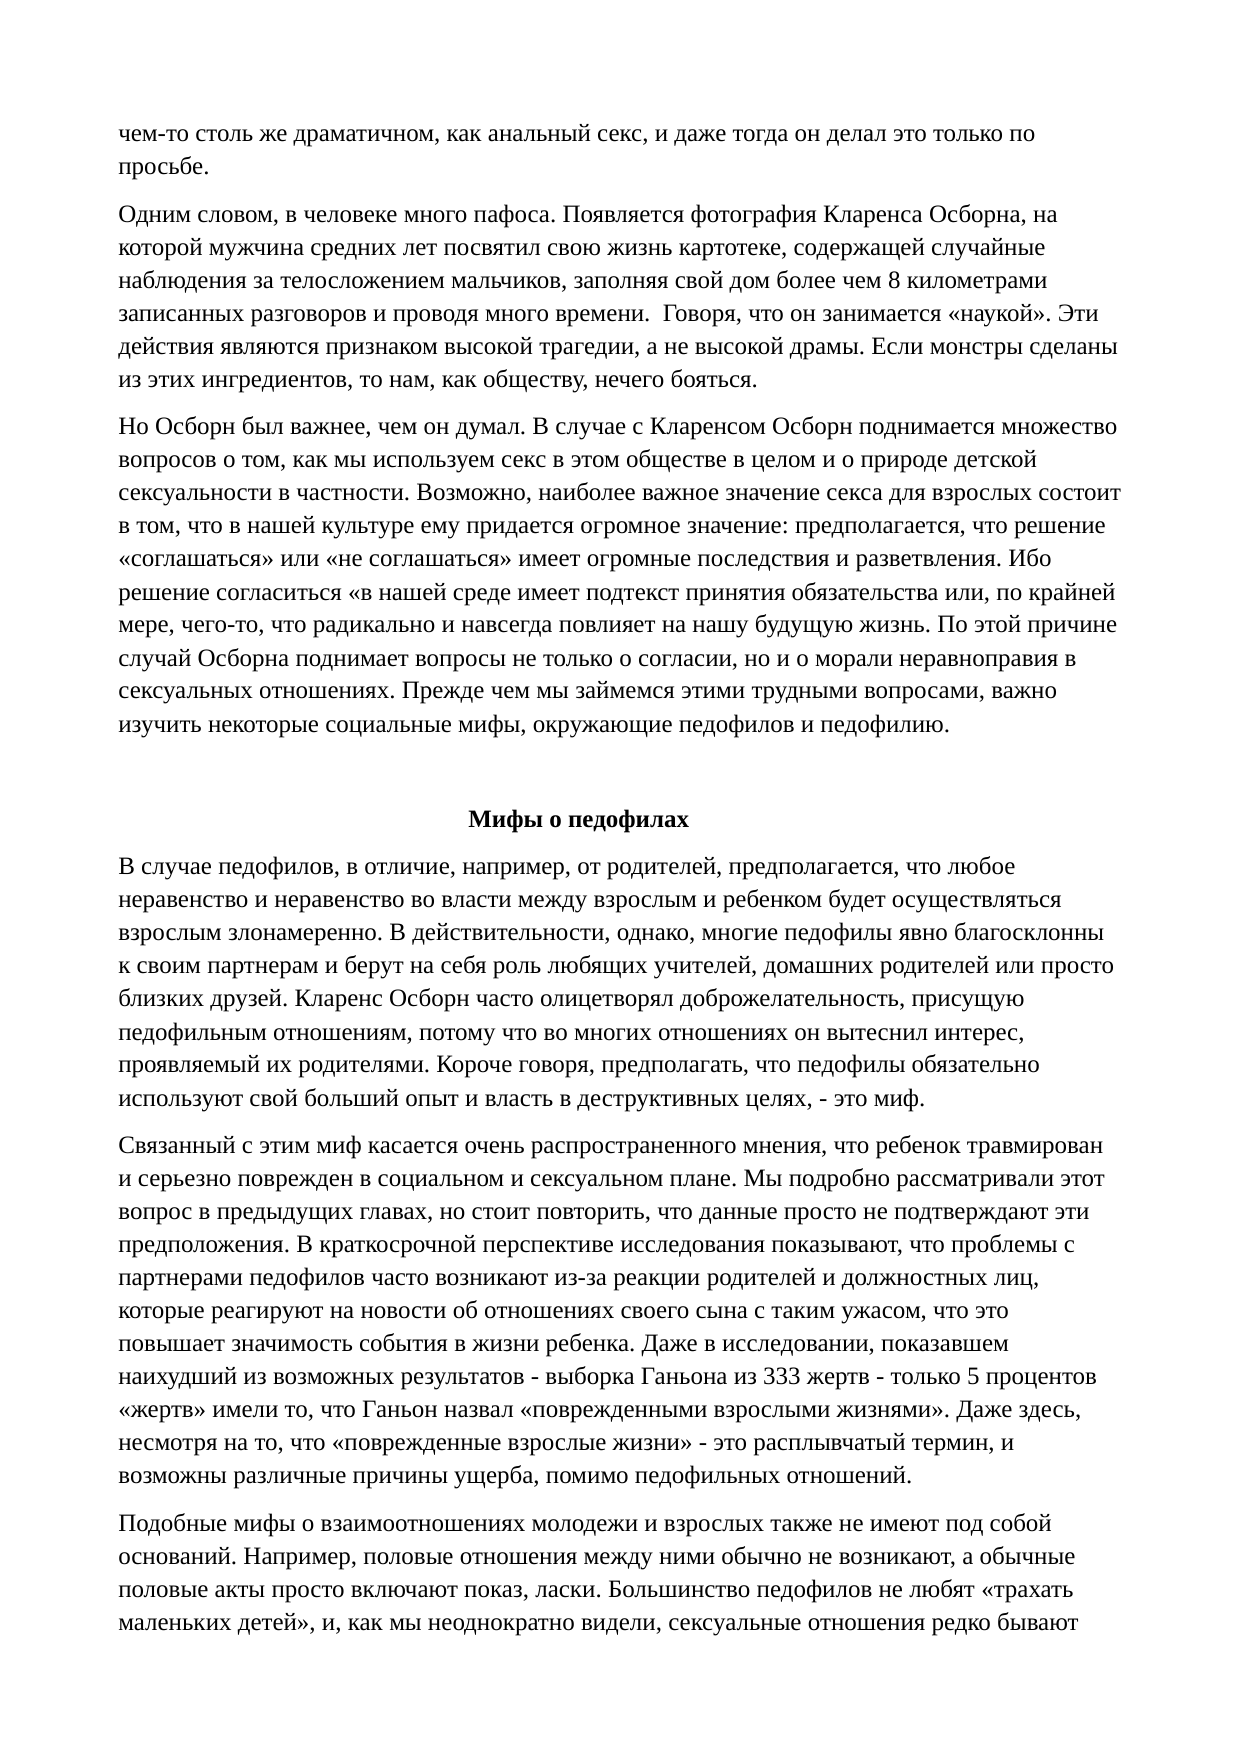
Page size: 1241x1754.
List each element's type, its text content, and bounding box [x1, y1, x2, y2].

text Но Осборн был важнее, чем он думал. В случае с Кларенсом Осборн поднимается множество вопросов о том, как мы используем секс в этом обществе в целом и о природе детской сексуальности в частности. Возможно, наиболее важное значение секса для взрослых состоит в том, что в нашей культуре ему придается огромное значение: предполагается, что решение «соглашаться» или «не соглашаться» имеет огромные последствия и разветвления. Ибо решение согласиться «в нашей среде имеет подтекст принятия обязательства или, по крайней мере, чего-то, что радикально и навсегда повлияет на нашу будущую жизнь. По этой причине случай Осборна поднимает вопросы не только о согласии, но и о морали неравноправия в сексуальных отношениях. Прежде чем мы займемся этими трудными вопросами, важно изучить некоторые социальные мифы, окружающие педофилов и педофилию. [118, 411, 1122, 737]
text Одним словом, в человеке много пафоса. Появляется фотография Кларенса Осборна, на которой мужчина средних лет посвятил свою жизнь картотеке, содержащей случайные наблюдения за телосложением мальчиков, заполняя свой дом более чем 8 километрами записанных разговоров и проводя много времени. Говоря, что он занимается «наукой». Эти действия являются признаком высокой трагедии, а не высокой драмы. Если монстры сделаны из этих ингредиентов, то нам, как обществу, нечего бояться. [118, 199, 1122, 393]
text Мифы о педофилах [118, 804, 1122, 833]
text Связанный с этим миф касается очень распространенного мнения, что ребенок травмирован и серьезно поврежден в социальном и сексуальном плане. Мы подробно рассматривали этот вопрос в предыдущих главах, но стоит повторить, что данные просто не подтверждают эти предположения. В краткосрочной перспективе исследования показывают, что проблемы с партнерами педофилов часто возникают из-за реакции родителей и должностных лиц, которые реагируют на новости об отношениях своего сына с таким ужасом, что это повышает значимость события в жизни ребенка. Даже в исследовании, показавшем наихудший из возможных результатов - выборка Ганьона из 333 жертв - только 5 процентов «жертв» имели то, что Ганьон назвал «поврежденными взрослыми жизнями». Даже здесь, несмотря на то, что «поврежденные взрослые жизни» - это расплывчатый термин, и возможны различные причины ущерба, помимо педофильных отношений. [118, 1130, 1122, 1489]
text В случае педофилов, в отличие, например, от родителей, предполагается, что любое неравенство и неравенство во власти между взрослым и ребенком будет осуществляться взрослым злонамеренно. В действительности, однако, многие педофилы явно благосклонны к своим партнерам и берут на себя роль любящих учителей, домашних родителей или просто близких друзей. Кларенс Осборн часто олицетворял доброжелательность, присущую педофильным отношениям, потому что во многих отношениях он вытеснил интерес, проявляемый их родителями. Короче говоря, предполагать, что педофилы обязательно используют свой больший опыт и власть в деструктивных целях, - это миф. [118, 851, 1122, 1111]
text Подобные мифы о взаимоотношениях молодежи и взрослых также не имеют под собой оснований. Например, половые отношения между ними обычно не возникают, а обычные половые акты просто включают показ, ласки. Большинство педофилов не любят «трахать маленьких детей», и, как мы неоднократно видели, сексуальные отношения редко бывают [118, 1508, 1122, 1636]
text чем-то столь же драматичном, как анальный секс, и даже тогда он делал это только по просьбе. [118, 118, 1122, 180]
